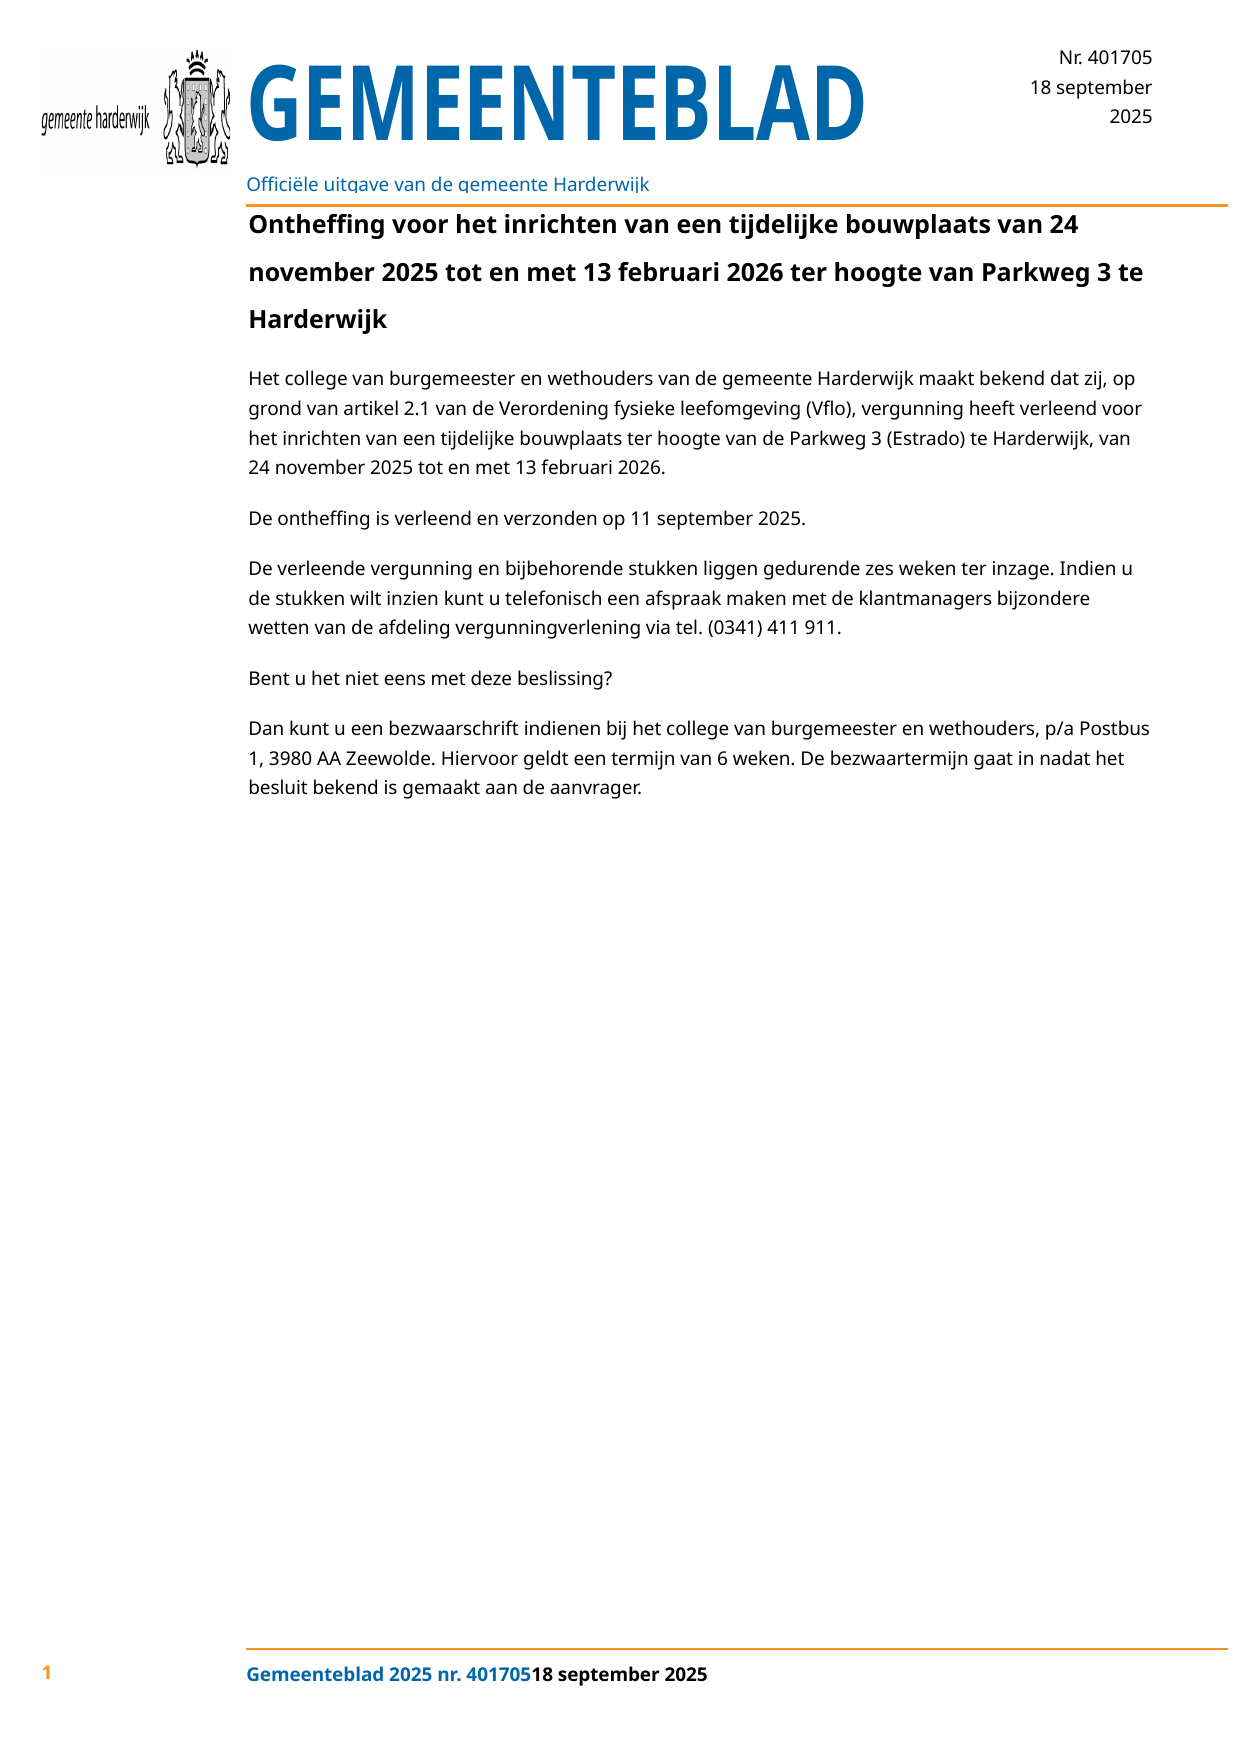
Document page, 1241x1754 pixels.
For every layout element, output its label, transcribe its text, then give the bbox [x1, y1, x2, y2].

text Bent u het niet eens met deze beslissing? [248, 665, 1152, 690]
text De verleende vergunning en bijbehorende stukken liggen gedurende zes weken ter inzage. Indien u de stukken wilt inzien kunt u telefonisch een afspraak maken met de klantmanagers bijzondere wetten van de afdeling vergunningverlening via tel. (0341) 411 911. [248, 555, 1152, 640]
text De ontheffing is verleend en verzonden op 11 september 2025. [248, 505, 1152, 530]
picture [41, 47, 231, 172]
text Ontheffing voor het inrichten van een tijdelijke bouwplaats van 24 november 2025 tot en met 13 februari 2026 ter hoogte van Parkweg 3 te Harderwijk [248, 207, 1152, 336]
text Dan kunt u een bezwaarschrift indienen bij het college van burgemeester en wethouders, p/a Postbus 1, 3980 AA Zeewolde. Hiervoor geldt een termijn van 6 weken. De bezwaartermijn gaat in nadat het besluit bekend is gemaakt aan de aanvrager. [248, 715, 1152, 800]
text Het college van burgemeester en wethouders van de gemeente Harderwijk maakt bekend dat zij, op grond van artikel 2.1 van de Verordening fysieke leefomgeving (Vflo), vergunning heeft verleend voor het inrichten van een tijdelijke bouwplaats ter hoogte van de Parkweg 3 (Estrado) te Harderwijk, van 24 november 2025 tot en met 13 februari 2026. [248, 366, 1152, 480]
